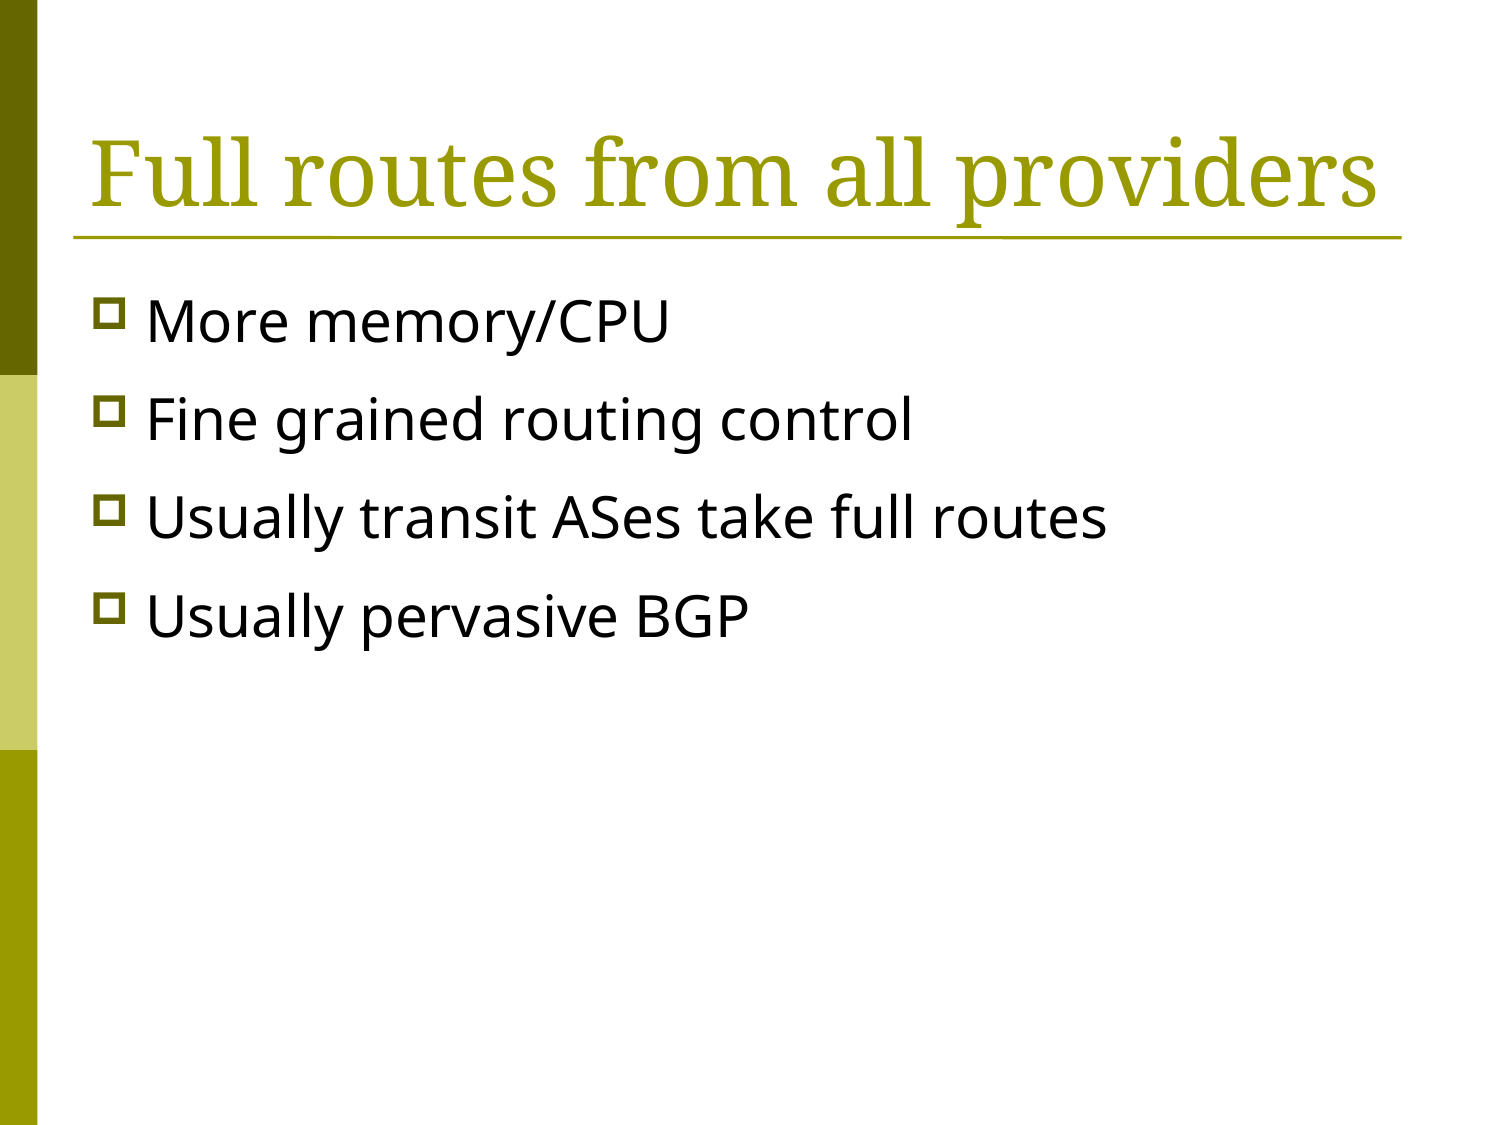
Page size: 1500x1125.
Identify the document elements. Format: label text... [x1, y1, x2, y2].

title Full routes from all providers [75, 0, 1426, 233]
list More memory/CPU Fine grained routing control Usually transit ASes take full routes Usually pervasive BGP [75, 262, 1426, 1006]
